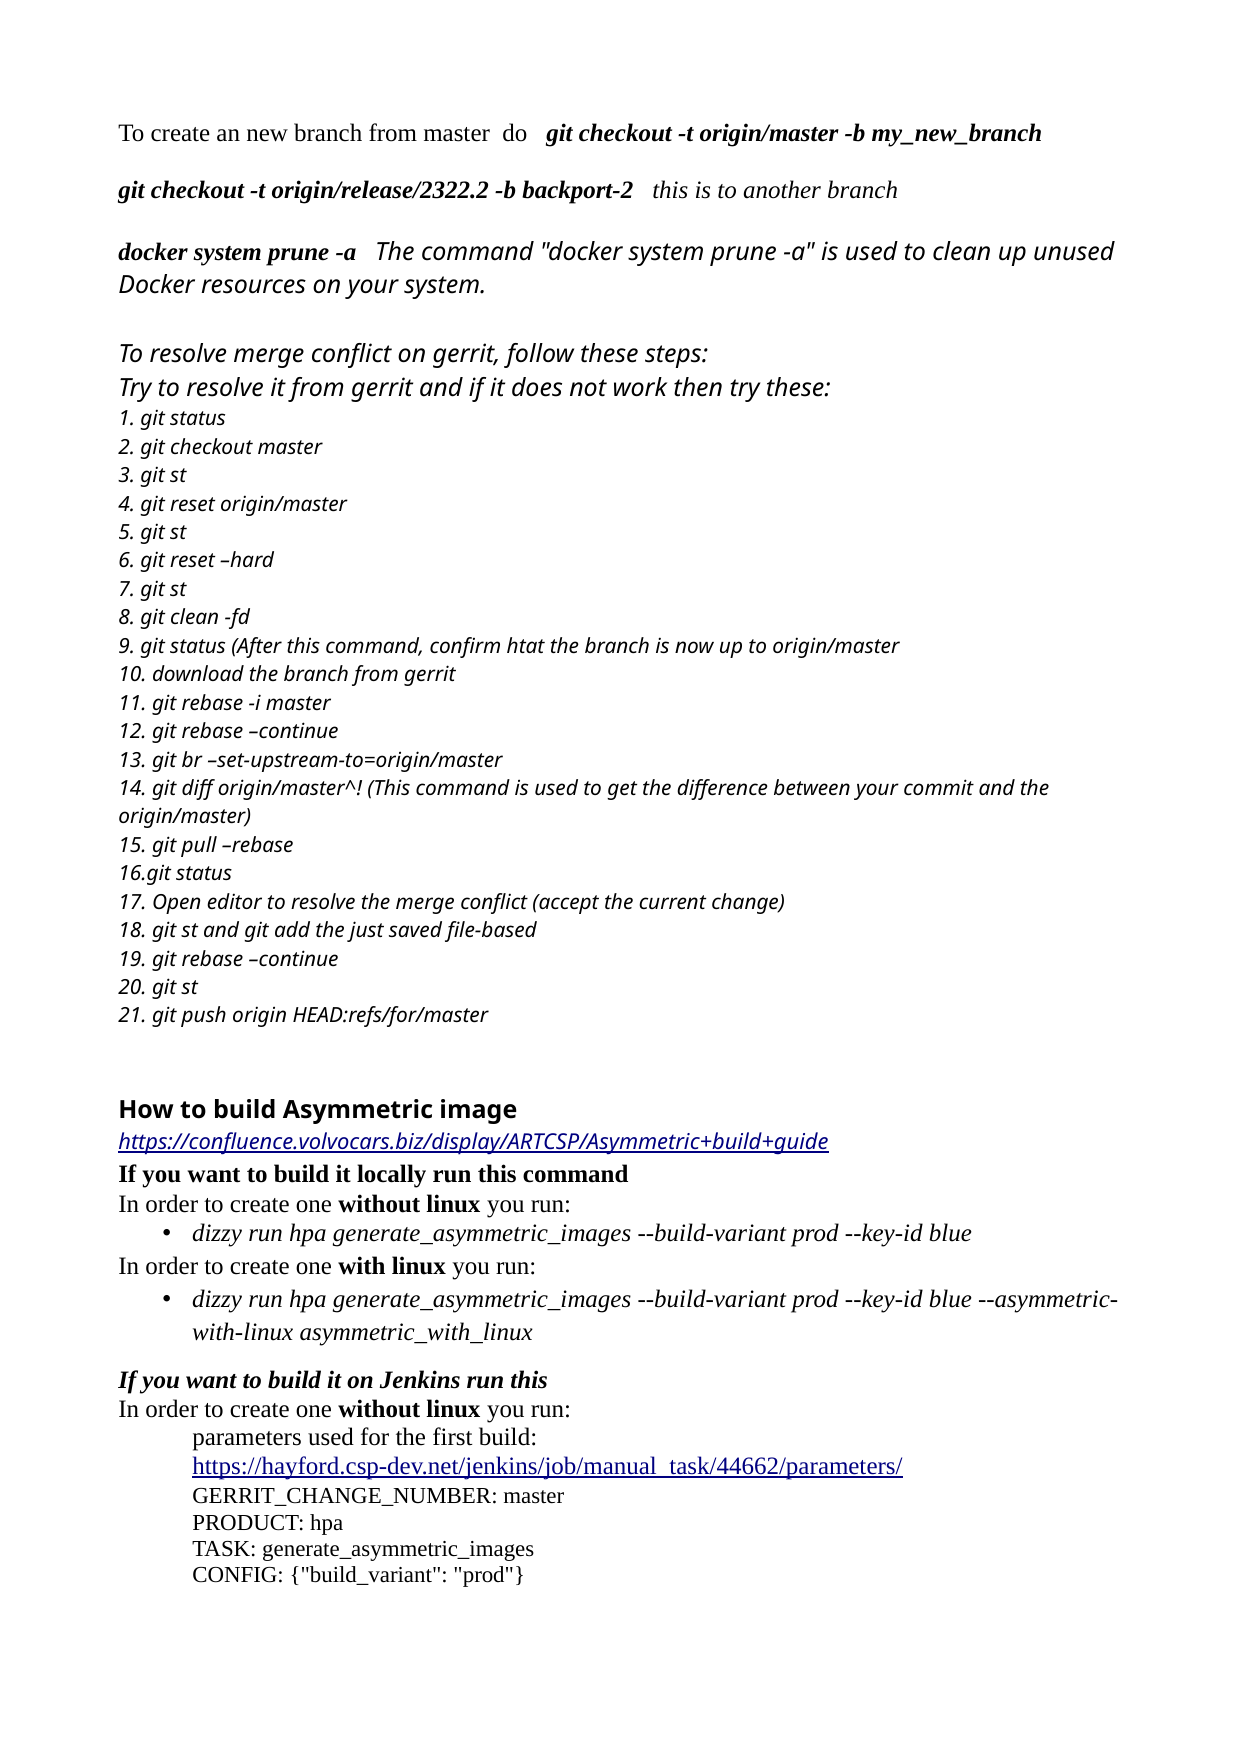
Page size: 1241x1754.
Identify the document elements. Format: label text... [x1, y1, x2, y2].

text 16.git status [118, 858, 1122, 887]
text In order to create one with linux you run: [118, 1251, 1122, 1280]
list dizzy run hpa generate_asymmetric_images --build-variant prod --key-id blue [162, 1218, 1122, 1247]
text 12. git rebase –continue [118, 716, 1122, 745]
text CONFIG: {"build_variant": "prod"} [118, 1561, 1122, 1588]
text If you want to build it locally run this command [118, 1155, 1122, 1189]
text In order to create one without linux you run: [118, 1189, 1122, 1218]
text GERRIT_CHANGE_NUMBER: master [118, 1480, 1122, 1509]
text 13. git br –set-upstream-to=origin/master [118, 745, 1122, 773]
text 14. git diff origin/master^! (This command is used to get the difference between your commit and the origin/master) [118, 773, 1122, 830]
text TASK: generate_asymmetric_images [118, 1535, 1122, 1561]
text How to build Asymmetric image [118, 1092, 1122, 1126]
text 4. git reset origin/master [118, 489, 1122, 517]
text docker system prune -a The command "docker system prune -a" is used to clean up unused Docker resources on your system. [118, 233, 1122, 301]
text 1. git status [118, 403, 1122, 432]
text To resolve merge conflict on gerrit, follow these steps: [118, 335, 1122, 369]
text 15. git pull –rebase [118, 830, 1122, 858]
text 20. git st [118, 972, 1122, 1001]
text 8. git clean -fd [118, 602, 1122, 631]
text In order to create one without linux you run: [118, 1394, 1122, 1422]
text 3. git st [118, 460, 1122, 489]
text If you want to build it on Jenkins run this [118, 1365, 1122, 1394]
text 7. git st [118, 574, 1122, 602]
text git checkout -t origin/release/2322.2 -b backport-2 this is to another branch [118, 176, 1122, 204]
text 10. download the branch from gerrit [118, 659, 1122, 688]
text parameters used for the first build: https://hayford.csp-dev.net/jenkins/job/manual_task/44662/parameters/ [118, 1422, 1122, 1480]
text https://confluence.volvocars.biz/display/ARTCSP/Asymmetric+build+guide [118, 1126, 1122, 1155]
text To create an new branch from master do git checkout -t origin/master -b my_new_branch [118, 118, 1122, 147]
text 21. git push origin HEAD:refs/for/master [118, 1001, 1122, 1029]
text 5. git st [118, 517, 1122, 546]
list dizzy run hpa generate_asymmetric_images --build-variant prod --key-id blue --asymmetric-with-linux asymmetric_with_linux [162, 1284, 1122, 1346]
text Try to resolve it from gerrit and if it does not work then try these: [118, 369, 1122, 403]
text 18. git st and git add the just saved file-based [118, 915, 1122, 944]
text 6. git reset –hard [118, 546, 1122, 574]
text 19. git rebase –continue [118, 944, 1122, 972]
text PRODUCT: hpa [118, 1509, 1122, 1535]
text 11. git rebase -i master [118, 688, 1122, 716]
text 2. git checkout master [118, 432, 1122, 460]
text 17. Open editor to resolve the merge conflict (accept the current change) [118, 887, 1122, 915]
text 9. git status (After this command, confirm htat the branch is now up to origin/master [118, 631, 1122, 659]
